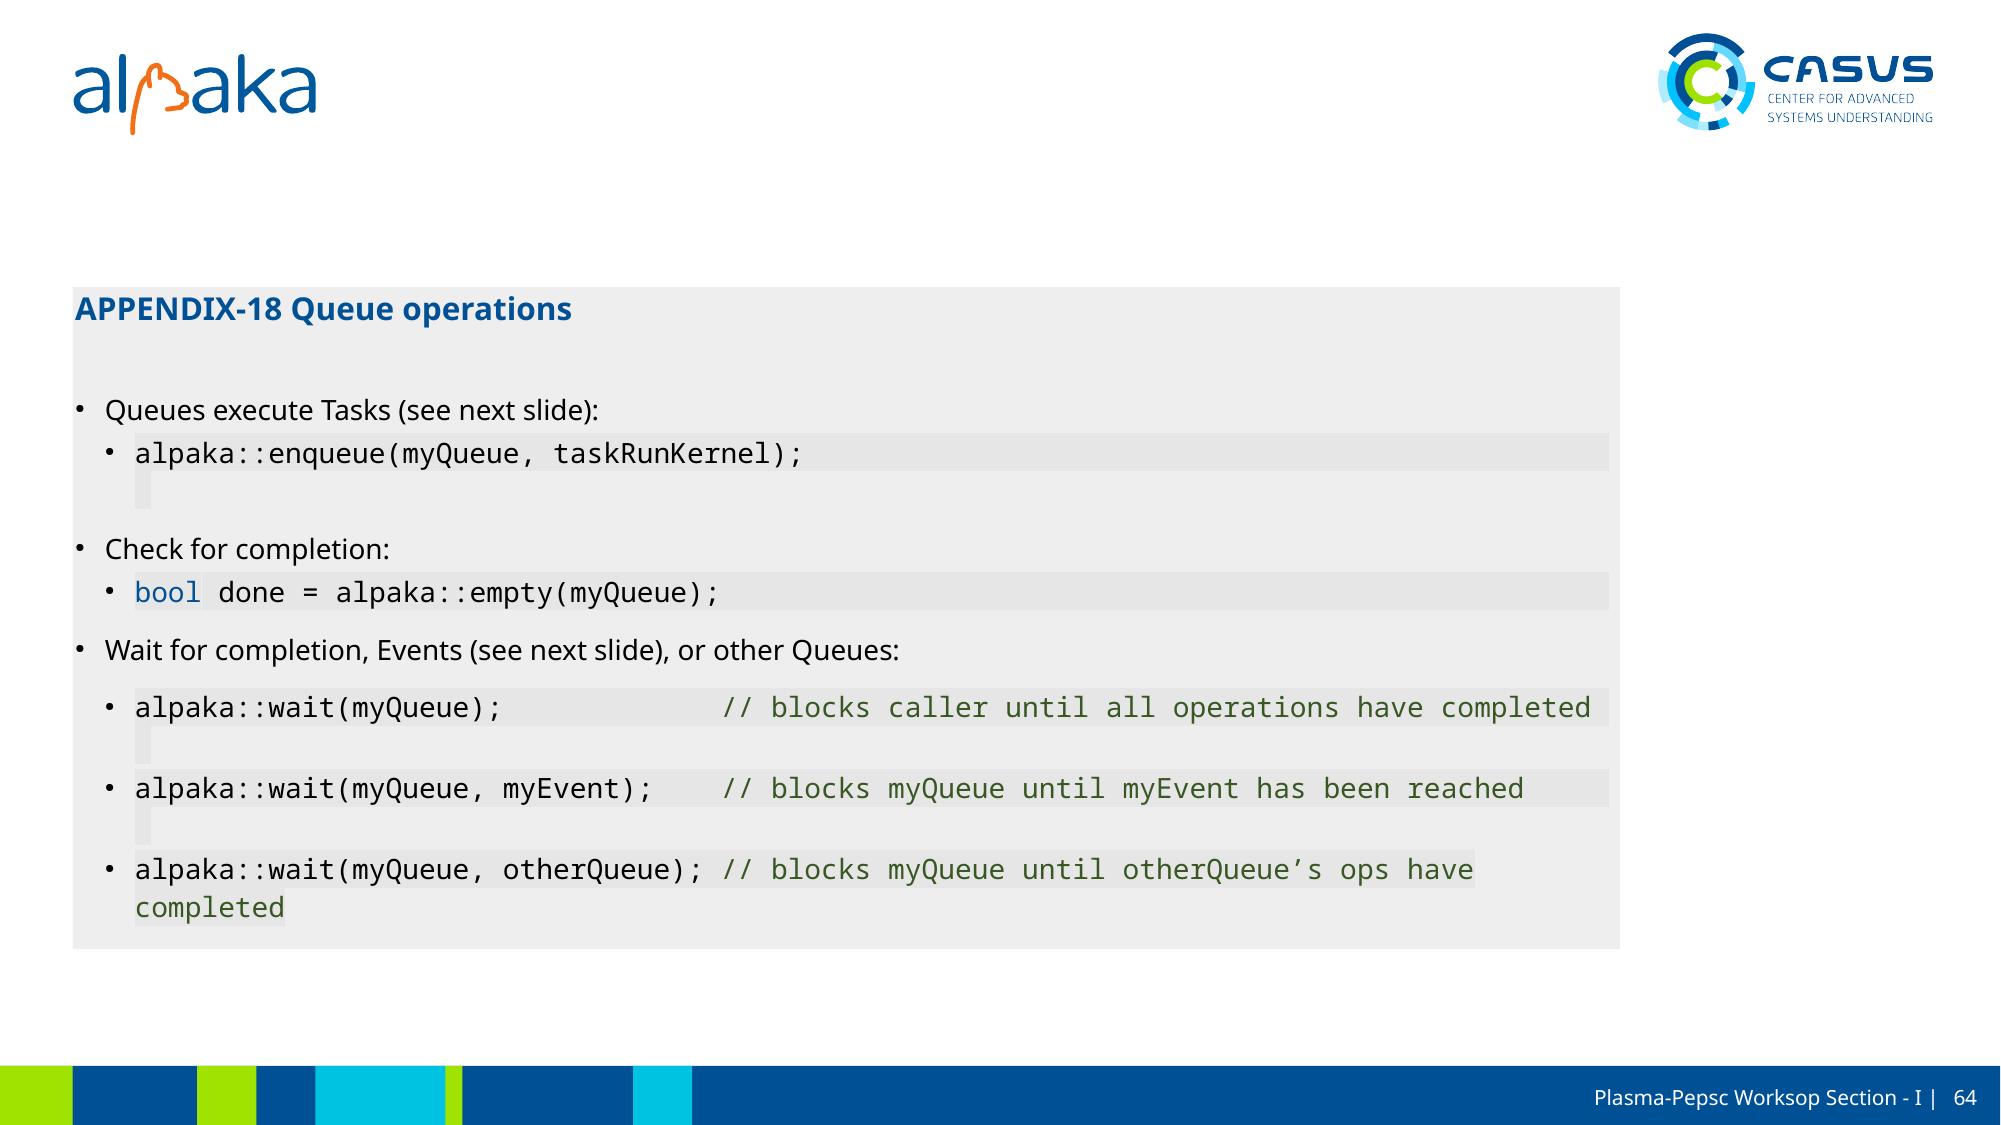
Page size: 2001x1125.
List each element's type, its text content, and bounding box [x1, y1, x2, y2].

picture [72, 53, 317, 136]
picture [1658, 33, 1933, 131]
list APPENDIX-18 Queue operations Queues execute Tasks (see next slide): alpaka::enqueue(myQueue, taskRunKernel); Check for completion: bool done = alpaka::empty(myQueue); Wait for completion, Events (see next slide), or other Queues: alpaka::wait(myQueue); // blocks caller until all operations have completed alpaka::wait(myQueue, myEvent); // blocks myQueue until myEvent has been reached alpaka::wait(myQueue, otherQueue); // blocks myQueue until otherQueue’s ops have completed [72, 287, 1620, 950]
